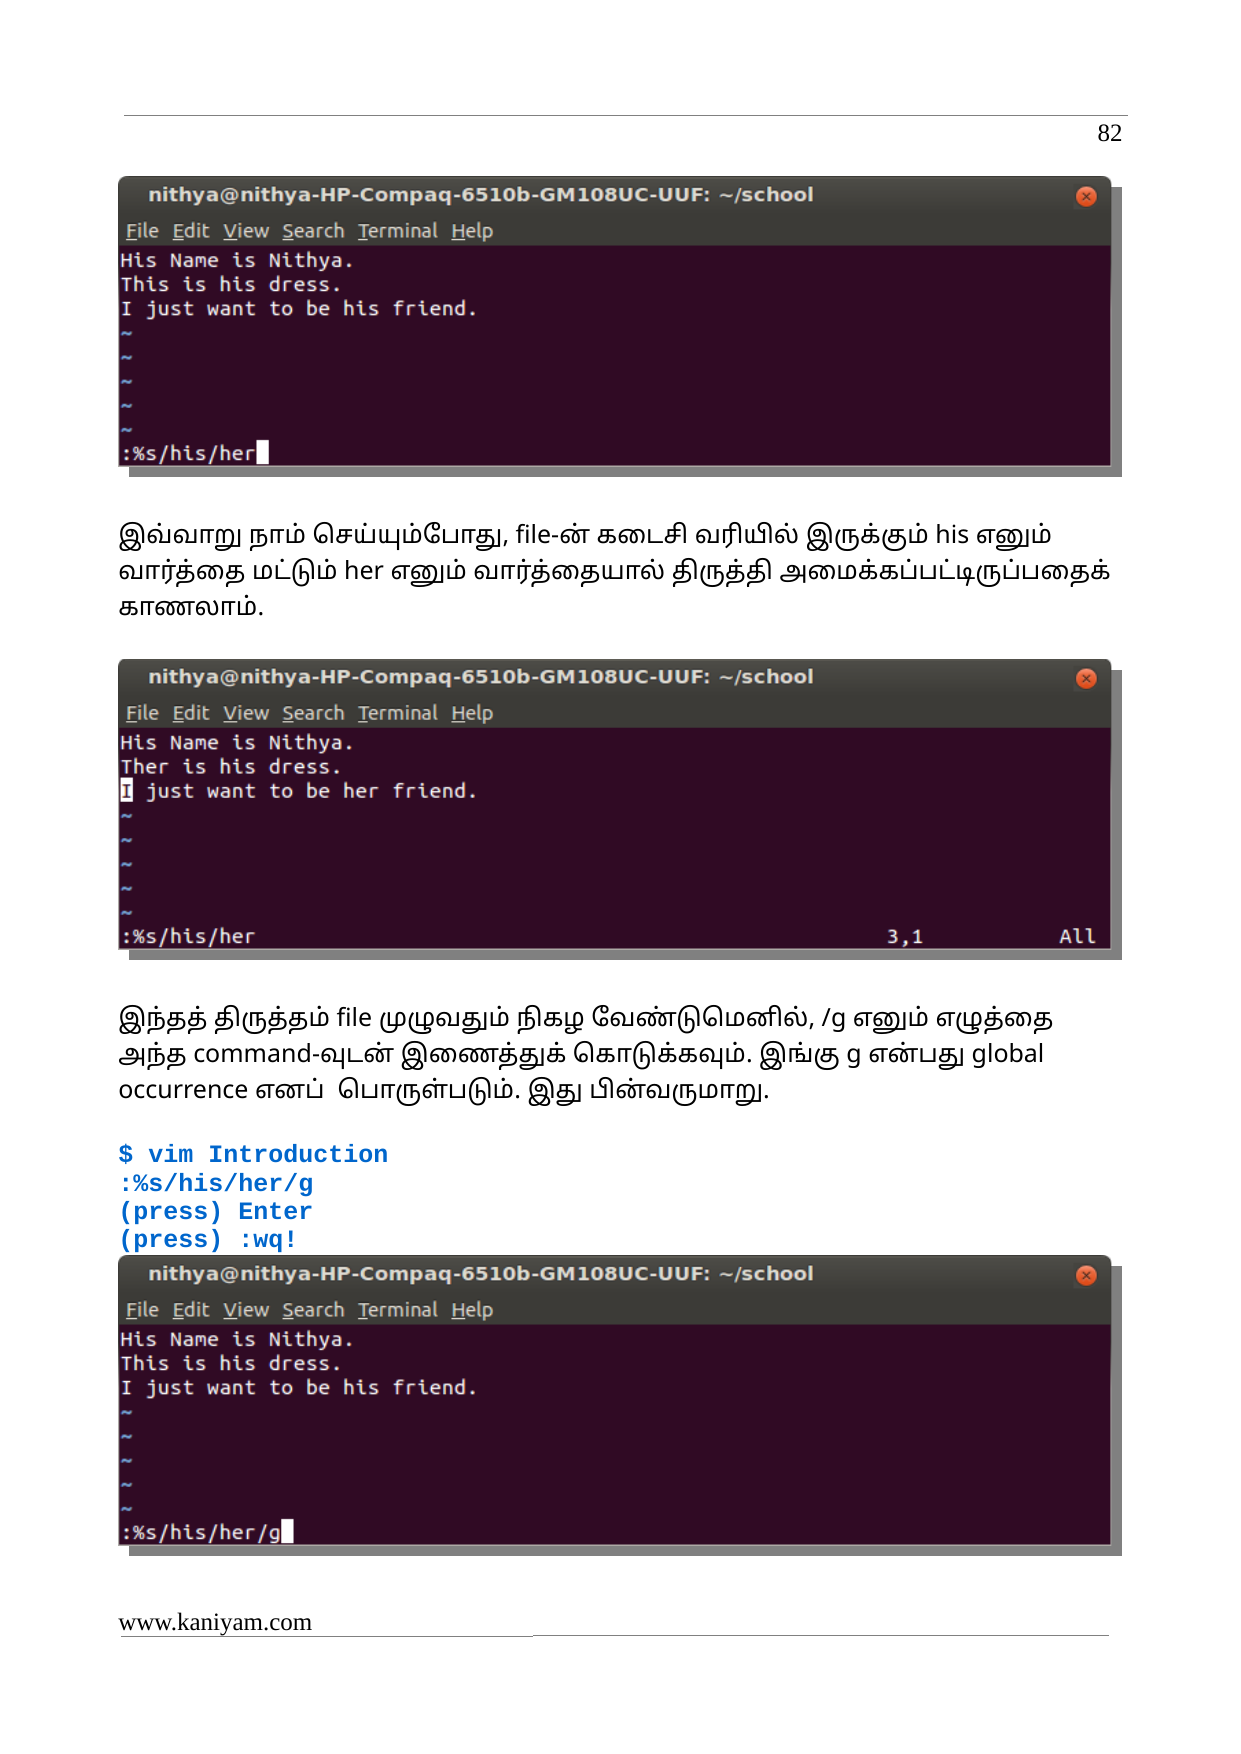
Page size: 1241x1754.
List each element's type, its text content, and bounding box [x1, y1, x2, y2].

text (press) Enter [118, 1198, 1122, 1227]
text இவ்வாறு நாம் செய்யும்போது, file-ன் கடைசி வரியில் இருக்கும் his எனும் வார்த்தை மட்டும் her எனும் வார்த்தையால் திருத்தி அமைக்கப்பட்டிருப்பதைக் காணலாம். [118, 517, 1122, 625]
picture [118, 659, 1112, 950]
picture [118, 176, 1112, 467]
text (press) :wq! [118, 1227, 1122, 1255]
picture [118, 1255, 1112, 1546]
text $ vim Introduction :%s/his/her/g [118, 1142, 1122, 1198]
text இந்தத் திருத்தம் file முழுவதும் நிகழ வேண்டுமெனில், /g எனும் எழுத்தை அந்த command-வுடன் இணைத்துக் கொடுக்கவும். இங்கு g என்பது global occurrence எனப் பொருள்படும். இது பின்வருமாறு. [118, 999, 1122, 1108]
